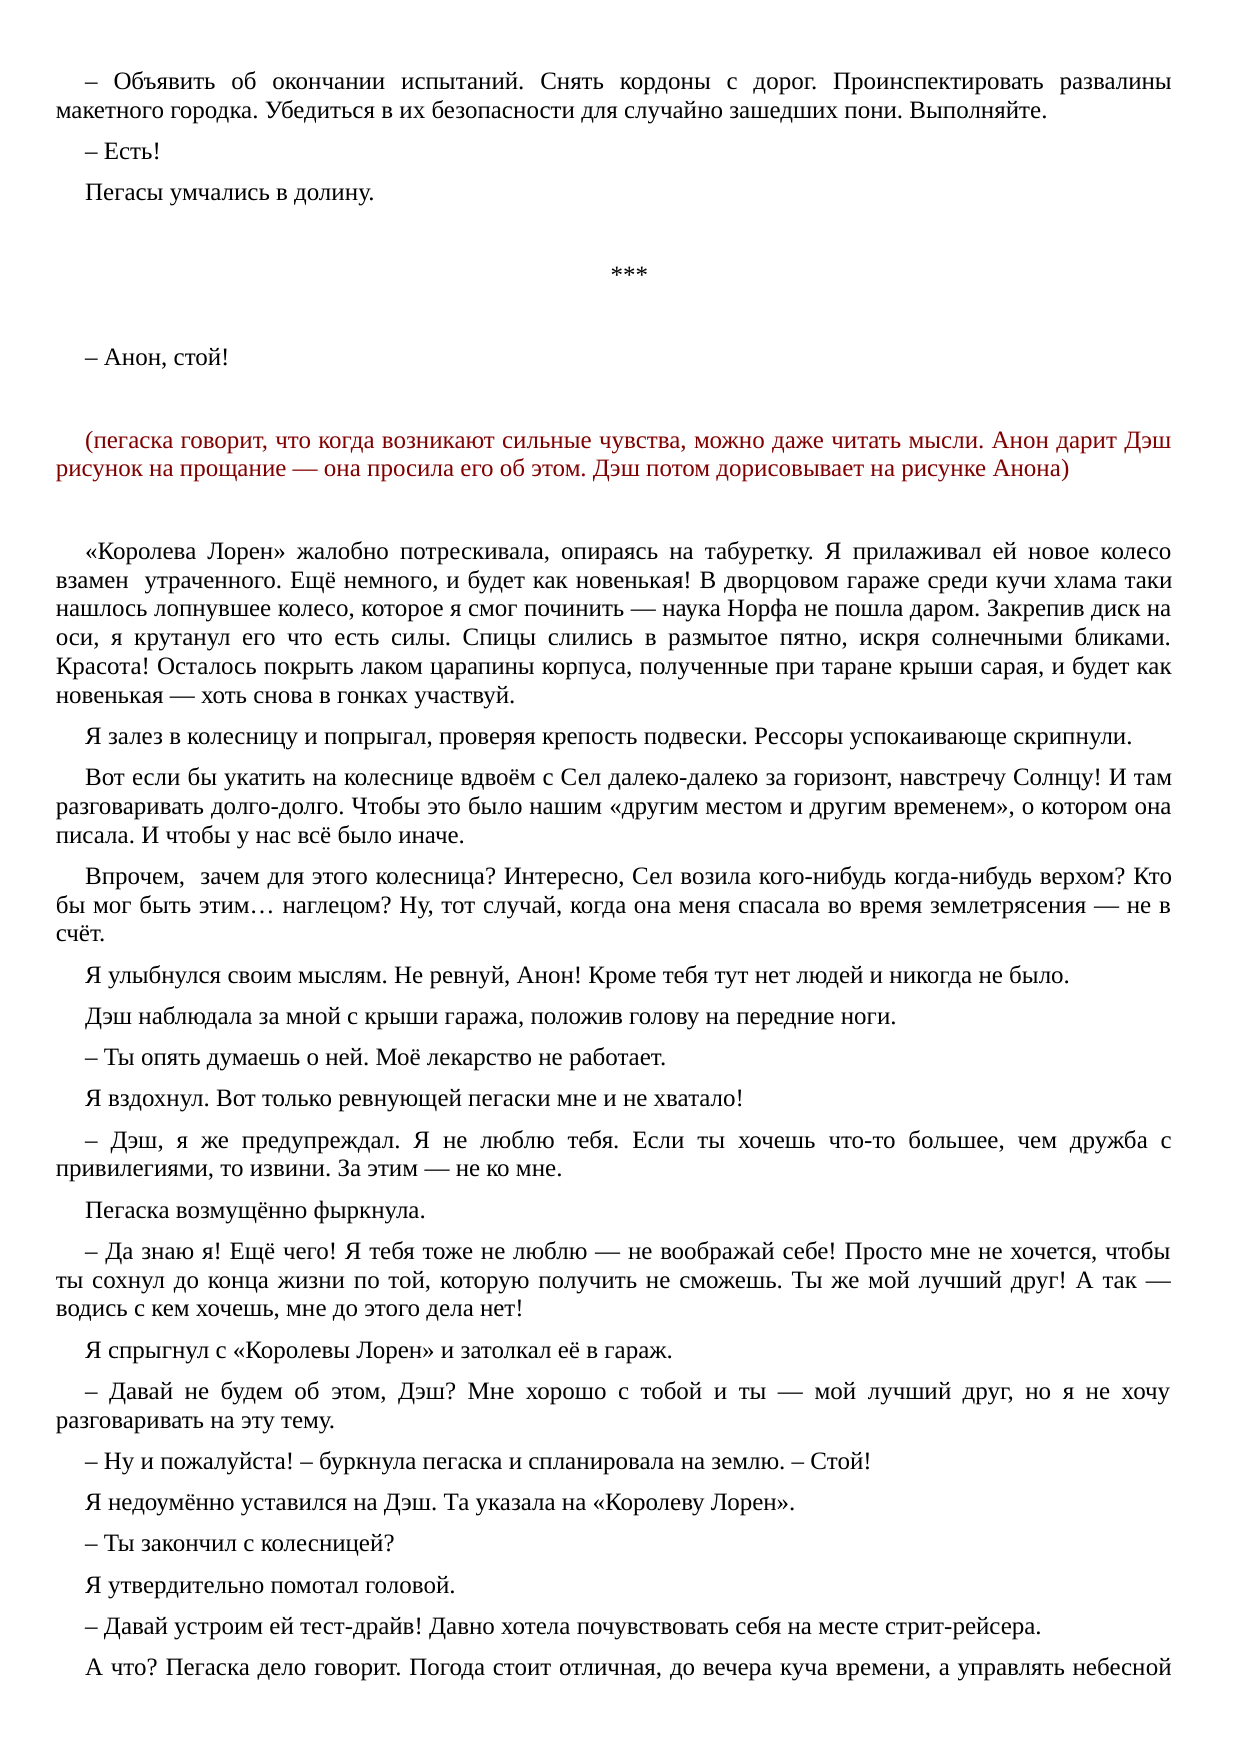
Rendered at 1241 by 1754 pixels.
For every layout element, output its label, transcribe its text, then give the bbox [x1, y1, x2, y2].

text Я улыбнулся своим мыслям. Не ревнуй, Анон! Кроме тебя тут нет людей и никогда не было. [56, 960, 1173, 988]
text А что? Пегаска дело говорит. Погода стоит отличная, до вечера куча времени, а управлять небесной [56, 1652, 1173, 1681]
text – Объявить об окончании испытаний. Снять кордоны с дорог. Проинспектировать развалины макетного городка. Убедиться в их безопасности для случайно зашедших пони. Выполняйте. [56, 66, 1173, 123]
text Пегаска возмущённо фыркнула. [56, 1195, 1173, 1223]
text – Анон, стой! [56, 342, 1173, 371]
text (пегаска говорит, что когда возникают сильные чувства, можно даже читать мысли. Анон дарит Дэш рисунок на прощание — она просила его об этом. Дэш потом дорисовывает на рисунке Анона) [56, 425, 1173, 482]
text Пегасы умчались в долину. [56, 177, 1173, 206]
text *** [56, 260, 1173, 288]
text Дэш наблюдала за мной с крыши гаража, положив голову на передние ноги. [56, 1001, 1173, 1030]
text «Королева Лорен» жалобно потрескивала, опираясь на табуретку. Я прилаживал ей новое колесо взамен утраченного. Ещё немного, и будет как новенькая! В дворцовом гараже среди кучи хлама таки нашлось лопнувшее колесо, которое я смог починить — наука Норфа не пошла даром. Закрепив диск на оси, я крутанул его что есть силы. Спицы слились в размытое пятно, искря солнечными бликами. Красота! Осталось покрыть лаком царапины корпуса, полученные при таране крыши сарая, и будет как новенькая — хоть снова в гонках участвуй. [56, 536, 1173, 708]
text Я спрыгнул с «Королевы Лорен» и затолкал её в гараж. [56, 1335, 1173, 1363]
text Я залез в колесницу и попрыгал, проверяя крепость подвески. Рессоры успокаивающе скрипнули. [56, 721, 1173, 750]
text – Есть! [56, 136, 1173, 165]
text – Давай устроим ей тест-драйв! Давно хотела почувствовать себя на месте стрит-рейсера. [56, 1611, 1173, 1640]
text – Ты опять думаешь о ней. Моё лекарство не работает. [56, 1042, 1173, 1071]
text – Дэш, я же предупреждал. Я не люблю тебя. Если ты хочешь что-то большее, чем дружба с привилегиями, то извини. За этим — не ко мне. [56, 1125, 1173, 1182]
text Впрочем, зачем для этого колесница? Интересно, Сел возила кого-нибудь когда-нибудь верхом? Кто бы мог быть этим… наглецом? Ну, тот случай, когда она меня спасала во время землетрясения — не в счёт. [56, 861, 1173, 947]
text Я недоумённо уставился на Дэш. Та указала на «Королеву Лорен». [56, 1487, 1173, 1516]
text – Да знаю я! Ещё чего! Я тебя тоже не люблю — не воображай себе! Просто мне не хочется, чтобы ты сохнул до конца жизни по той, которую получить не сможешь. Ты же мой лучший друг! А так — водись с кем хочешь, мне до этого дела нет! [56, 1236, 1173, 1322]
text – Давай не будем об этом, Дэш? Мне хорошо с тобой и ты — мой лучший друг, но я не хочу разговаривать на эту тему. [56, 1376, 1173, 1433]
text Я вздохнул. Вот только ревнующей пегаски мне и не хватало! [56, 1083, 1173, 1112]
text – Ты закончил с колесницей? [56, 1528, 1173, 1557]
text Я утвердительно помотал головой. [56, 1570, 1173, 1598]
text – Ну и пожалуйста! – буркнула пегаска и спланировала на землю. – Стой! [56, 1446, 1173, 1475]
text Вот если бы укатить на колеснице вдвоём с Сел далеко-далеко за горизонт, навстречу Солнцу! И там разговаривать долго-долго. Чтобы это было нашим «другим местом и другим временем», о котором она писала. И чтобы у нас всё было иначе. [56, 762, 1173, 848]
